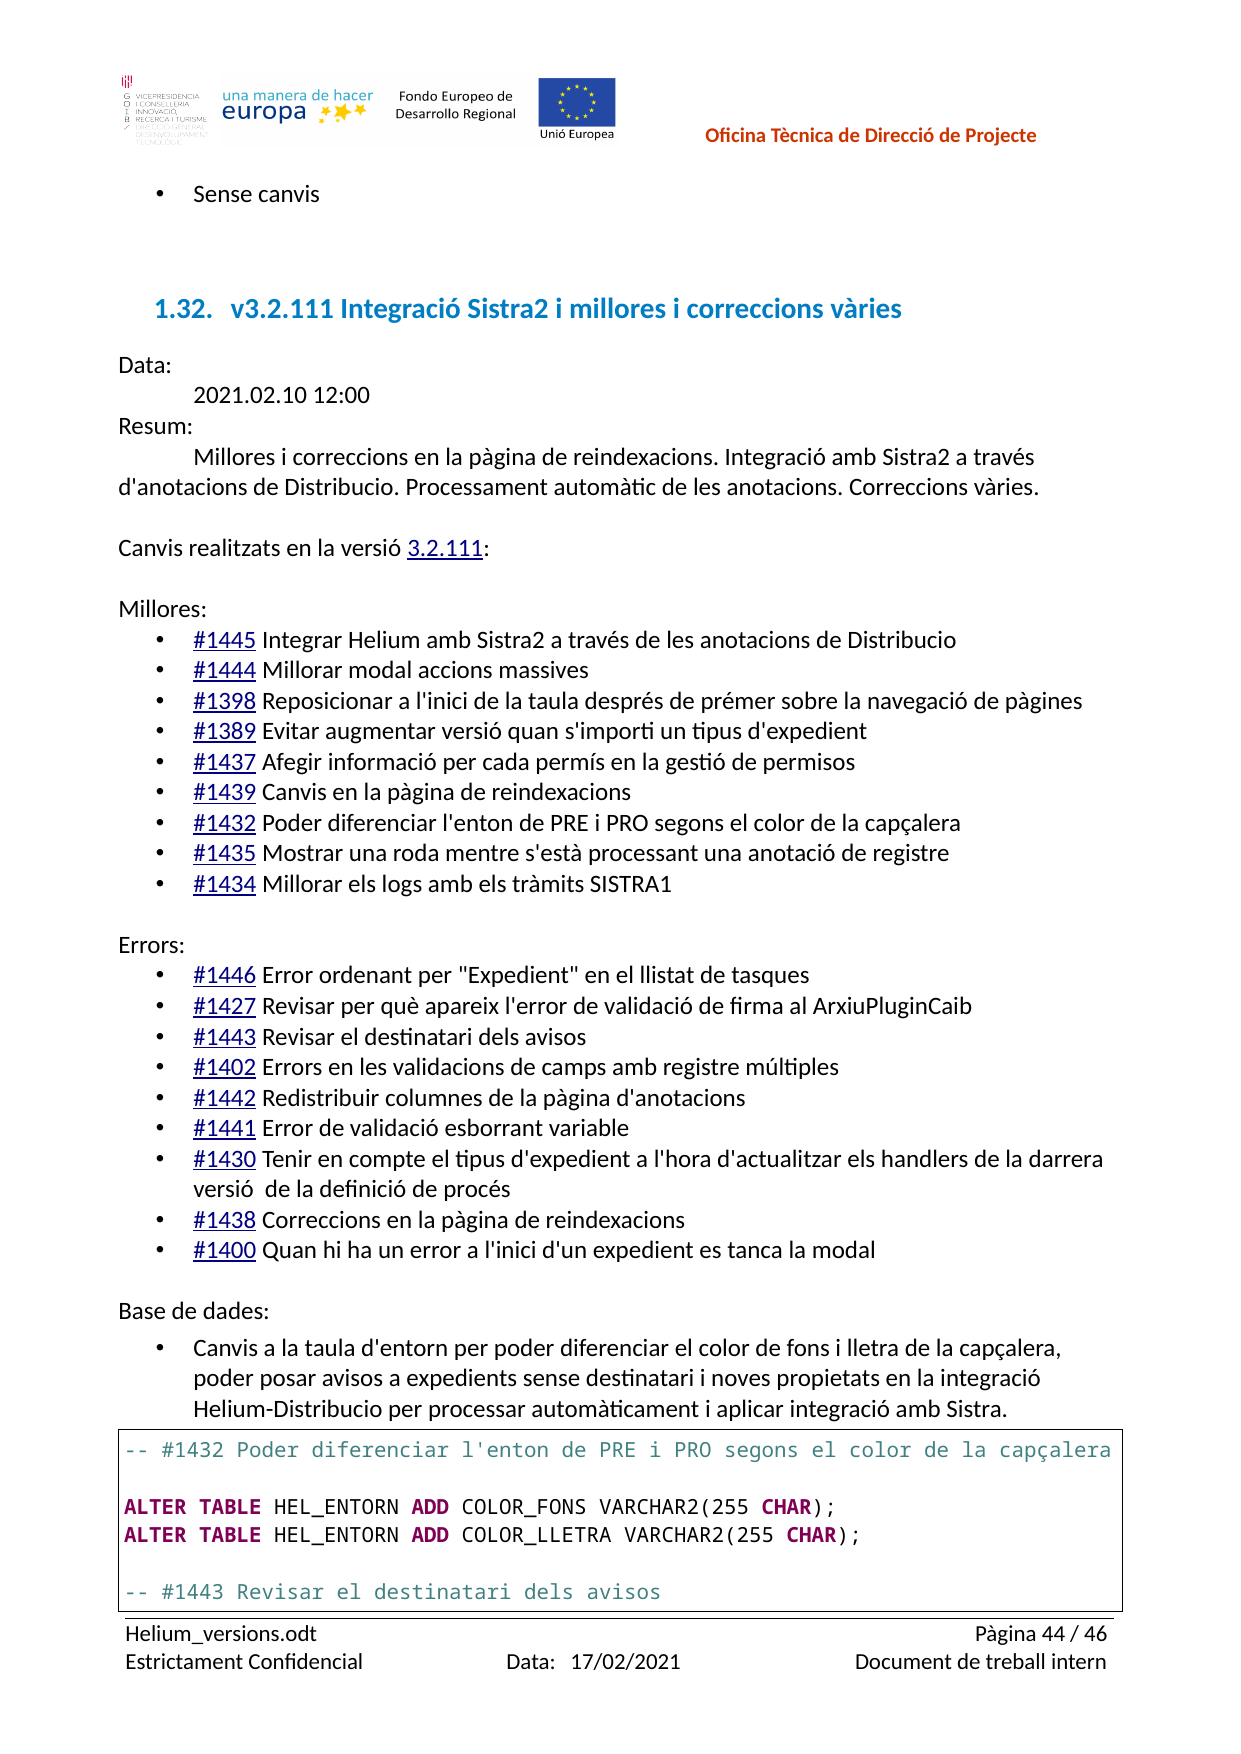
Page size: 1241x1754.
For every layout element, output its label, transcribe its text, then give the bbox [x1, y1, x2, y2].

picture [219, 73, 621, 147]
list #1446 Error ordenant per "Expedient" en el llistat de tasques [156, 959, 1122, 990]
list #1444 Millorar modal accions massives [156, 654, 1122, 685]
text Data: [118, 349, 1122, 380]
list #1445 Integrar Helium amb Sistra2 a través de les anotacions de Distribucio [156, 624, 1122, 654]
list #1441 Error de validació esborrant variable [156, 1112, 1122, 1143]
list #1389 Evitar augmentar versió quan s'importi un tipus d'expedient [156, 715, 1122, 746]
table_header -- #1432 Poder diferenciar l'enton de PRE i PRO segons el color de la capçalera ALTER TABLE HEL_ENTORN ADD COLOR_FONS VARCHAR2(255 CHAR); ALTER TABLE HEL_ENTORN ADD COLOR_LLETRA VARCHAR2(255 CHAR); -- #1443 Revisar el destinatari dels avisos [119, 1430, 1122, 1611]
list #1430 Tenir en compte el tipus d'expedient a l'hora d'actualitzar els handlers de la darrera versió de la definició de procés [156, 1143, 1122, 1204]
text Resum: [118, 410, 1122, 441]
subtitle v3.2.111 Integració Sistra2 i millores i correccions vàries [153, 290, 1122, 326]
list #1402 Errors en les validacions de camps amb registre múltiples [156, 1051, 1122, 1082]
list #1400 Quan hi ha un error a l'inici d'un expedient es tanca la modal [156, 1234, 1122, 1265]
text 2021.02.10 12:00 [118, 380, 1122, 410]
list #1434 Millorar els logs amb els tràmits SISTRA1 [156, 868, 1122, 898]
text Errors: [118, 929, 1122, 959]
list #1398 Reposicionar a l'inici de la taula després de prémer sobre la navegació de pàgines [156, 685, 1122, 715]
text Millores i correccions en la pàgina de reindexacions. Integració amb Sistra2 a través d'anotacions de Distribucio. Processament automàtic de les anotacions. Correccions vàries. [118, 441, 1122, 502]
list #1438 Correccions en la pàgina de reindexacions [156, 1204, 1122, 1234]
list #1437 Afegir informació per cada permís en la gestió de permisos [156, 746, 1122, 776]
list Sense canvis [156, 178, 1122, 208]
list #1427 Revisar per què apareix l'error de validació de firma al ArxiuPluginCaib [156, 990, 1122, 1021]
list #1432 Poder diferenciar l'enton de PRE i PRO segons el color de la capçalera [156, 807, 1122, 837]
text Millores: [118, 593, 1122, 624]
list #1435 Mostrar una roda mentre s'està processant una anotació de registre [156, 837, 1122, 868]
list #1443 Revisar el destinatari dels avisos [156, 1021, 1122, 1051]
list #1442 Redistribuir columnes de la pàgina d'anotacions [156, 1082, 1122, 1112]
text Canvis realitzats en la versió 3.2.111: [118, 532, 1122, 563]
list #1439 Canvis en la pàgina de reindexacions [156, 776, 1122, 807]
picture [118, 73, 213, 147]
text Base de dades: [118, 1295, 1122, 1326]
list Canvis a la taula d'entorn per poder diferenciar el color de fons i lletra de la capçalera, poder posar avisos a expedients sense destinatari i noves propietats en la integració Helium-Distribucio per processar automàticament i aplicar integració amb Sistra. [156, 1332, 1122, 1423]
